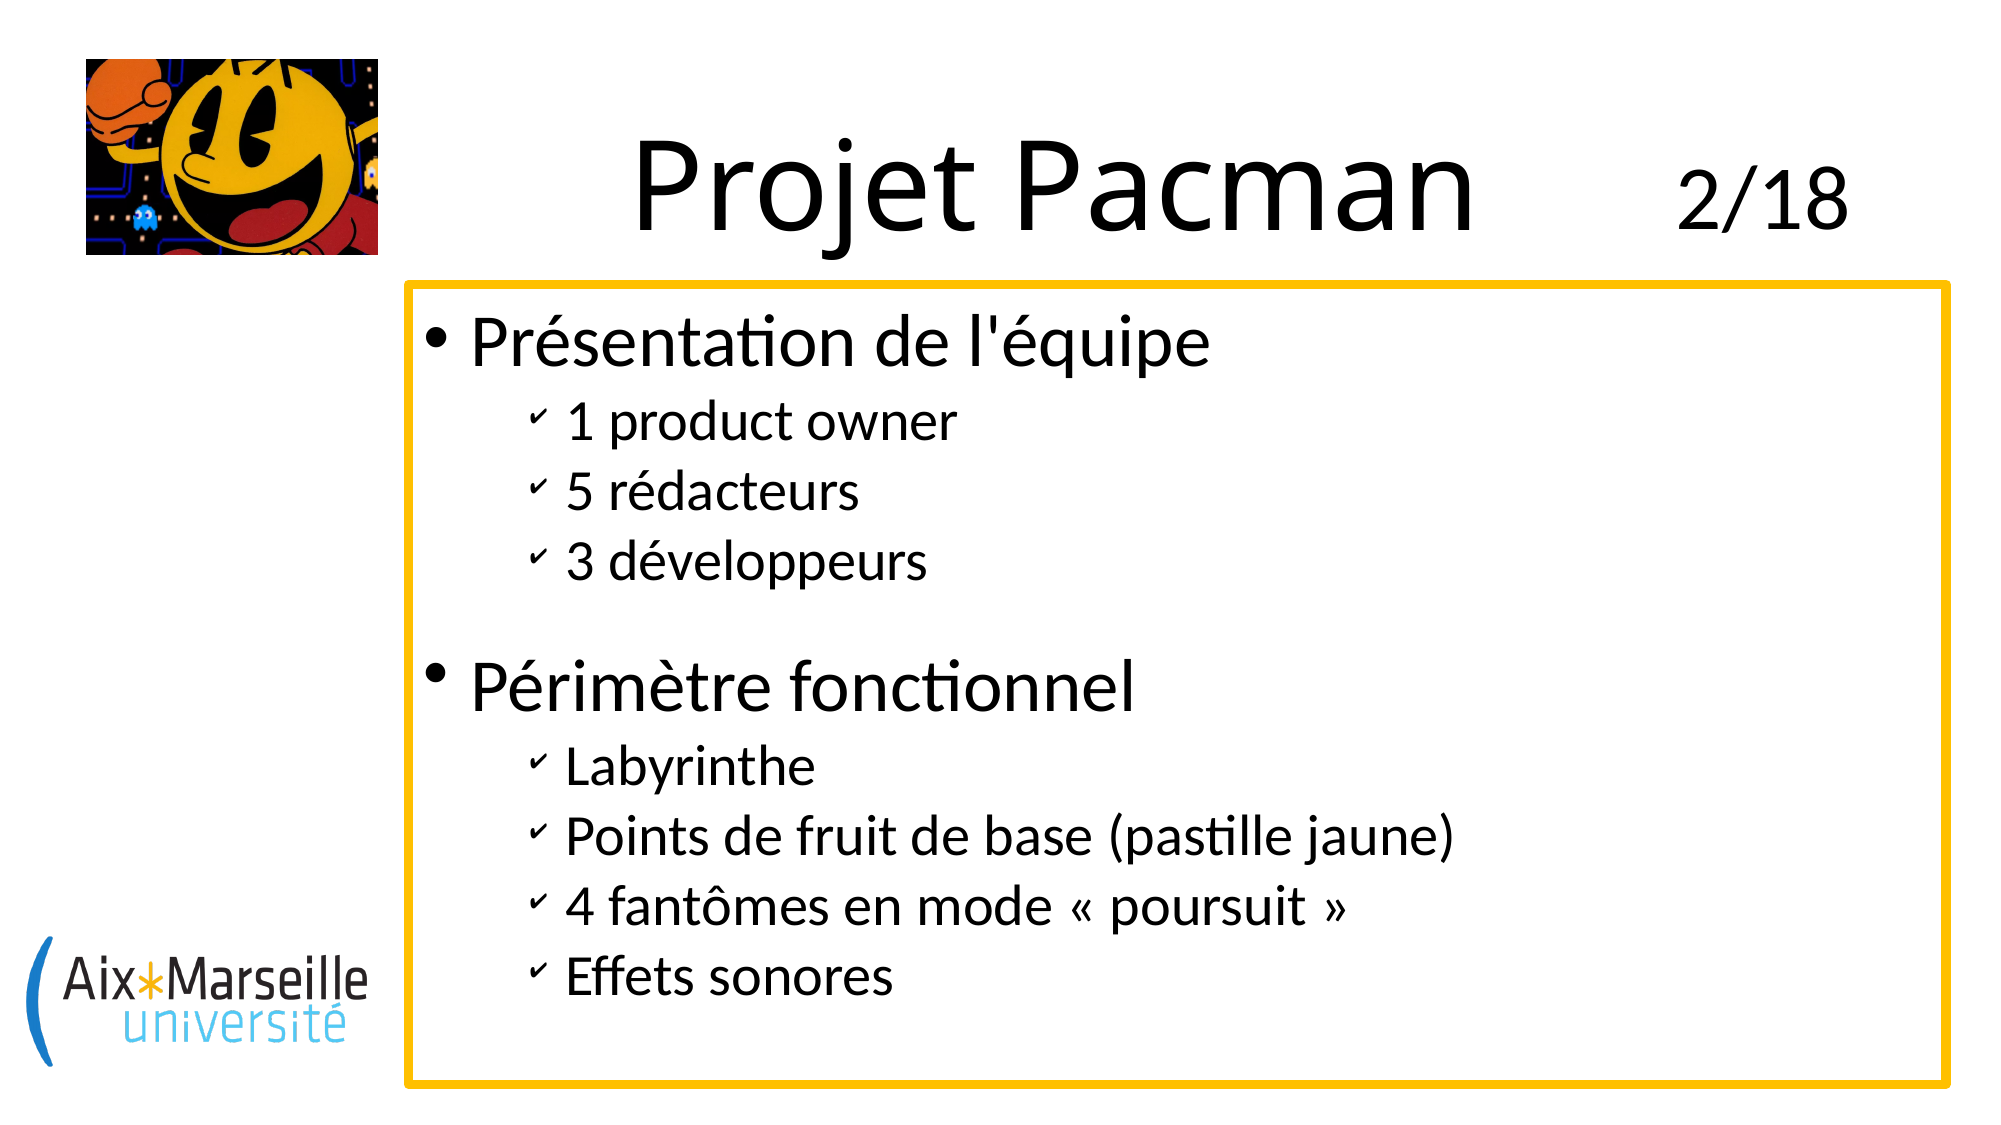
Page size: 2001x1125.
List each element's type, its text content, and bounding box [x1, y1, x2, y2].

picture [0, 903, 425, 1096]
picture [86, 59, 378, 255]
subtitle <numéro>/18 [1559, 142, 1968, 255]
text_box Présentation de l'équipe 1 product owner 5 rédacteurs 3 développeurs Périmètre fonctionnel Labyrinthe Points de fruit de base (pastille jaune) 4 fantômes en mode « poursuit » Effets sonores [408, 284, 1946, 1085]
title Projet Pacman [465, 73, 1644, 265]
